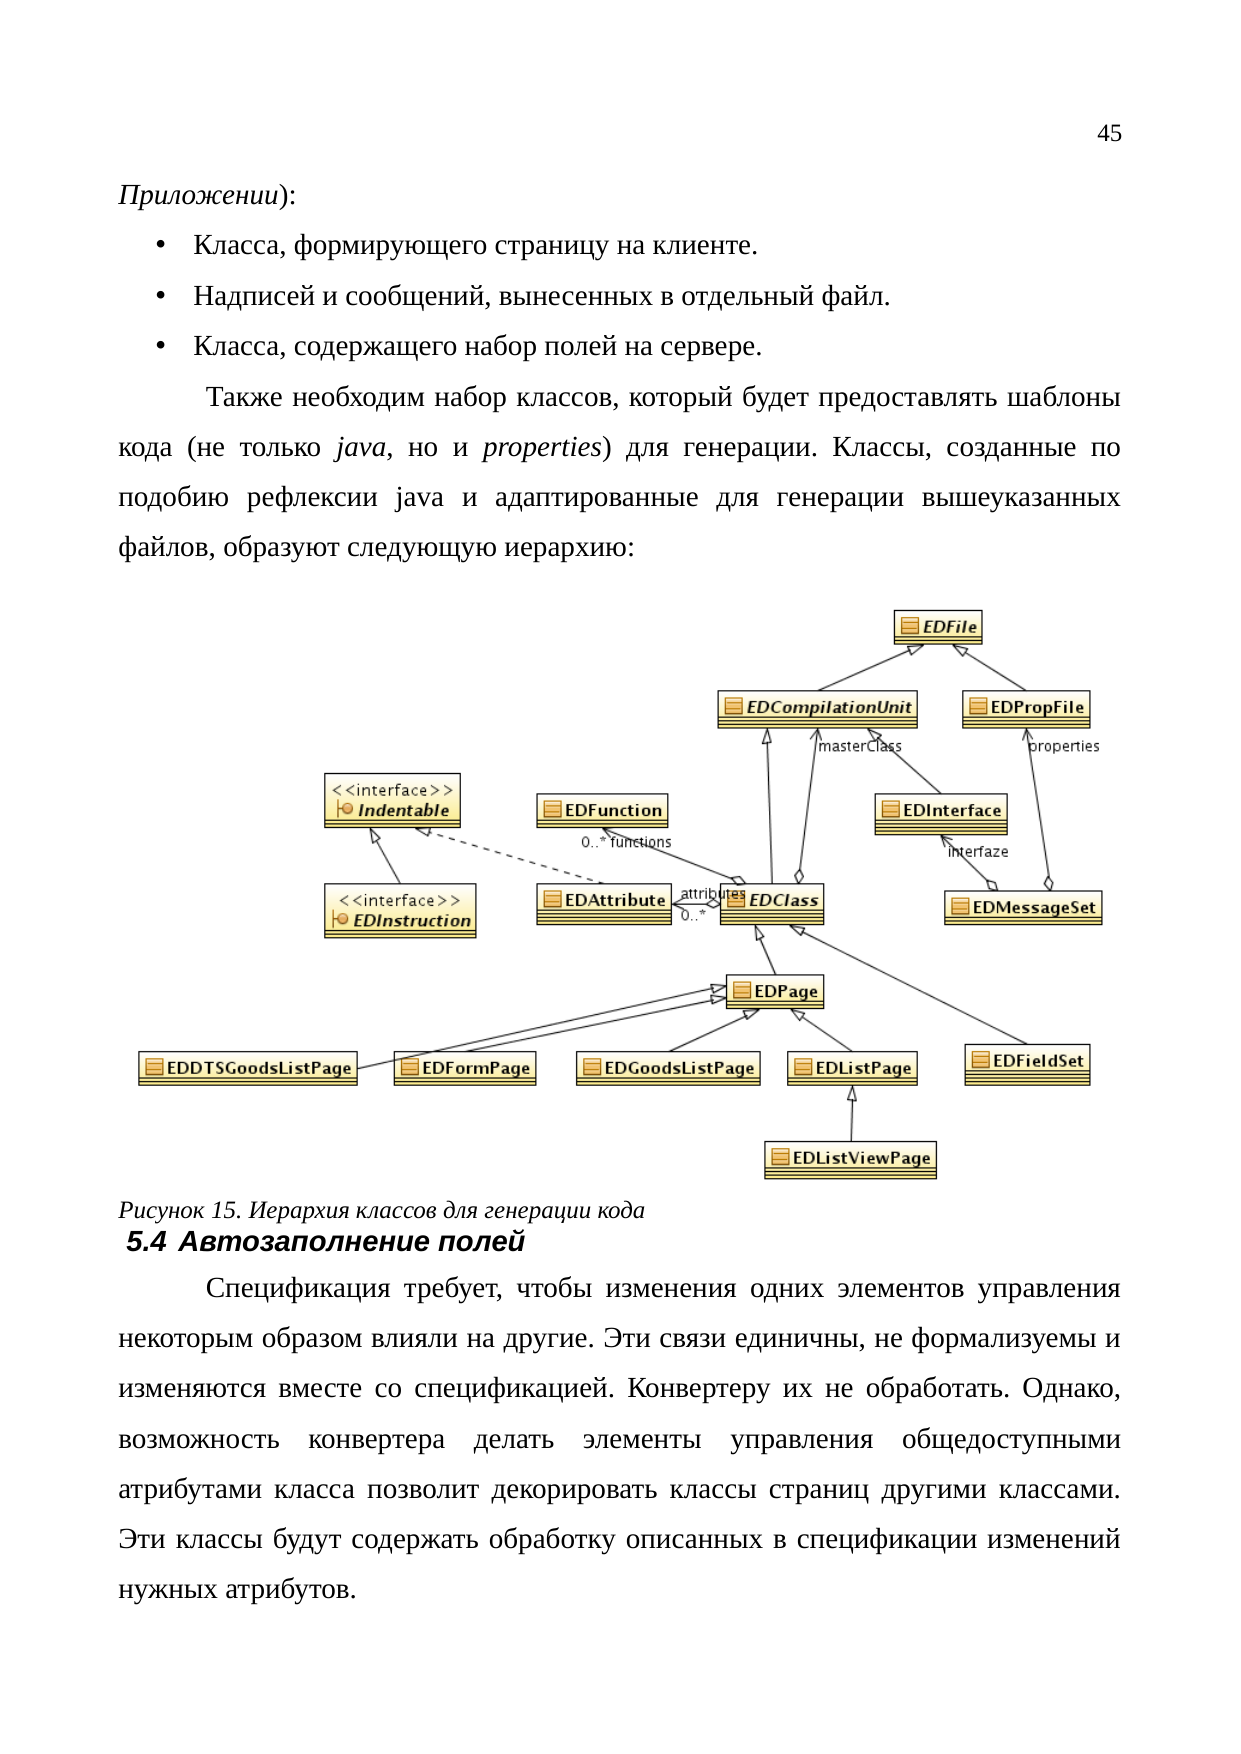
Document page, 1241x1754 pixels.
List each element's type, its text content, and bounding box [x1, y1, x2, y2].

text Также необходим набор классов, который будет предоставлять шаблоны кода (не только java, но и properties) для генерации. Классы, созданные по подобию рефлексии java и адаптированные для генерации вышеуказанных файлов, образуют следующую иерархию: [118, 379, 1122, 563]
text Спецификация требует, чтобы изменения одних элементов управления некоторым образом влияли на другие. Эти связи единичны, не формализуемы и изменяются вместе со спецификацией. Конвертеру их не обработать. Однако, возможность конвертера делать элементы управления общедоступными атрибутами класса позволит декорировать классы страниц другими классами. Эти классы будут содержать обработку описанных в спецификации изменений нужных атрибутов. [118, 1270, 1122, 1605]
subtitle [118, 580, 1122, 592]
text Приложении): [118, 177, 1122, 211]
picture [118, 592, 1123, 1195]
list Класса, формирующего страницу на клиенте. [156, 227, 1122, 261]
subtitle Автозаполнение полей [118, 1224, 1122, 1257]
text Рисунок 15. Иерархия классов для генерации кода [118, 1195, 1122, 1224]
list Надписей и сообщений, вынесенных в отдельный файл. [156, 278, 1122, 311]
list Класса, содержащего набор полей на сервере. [156, 328, 1122, 362]
